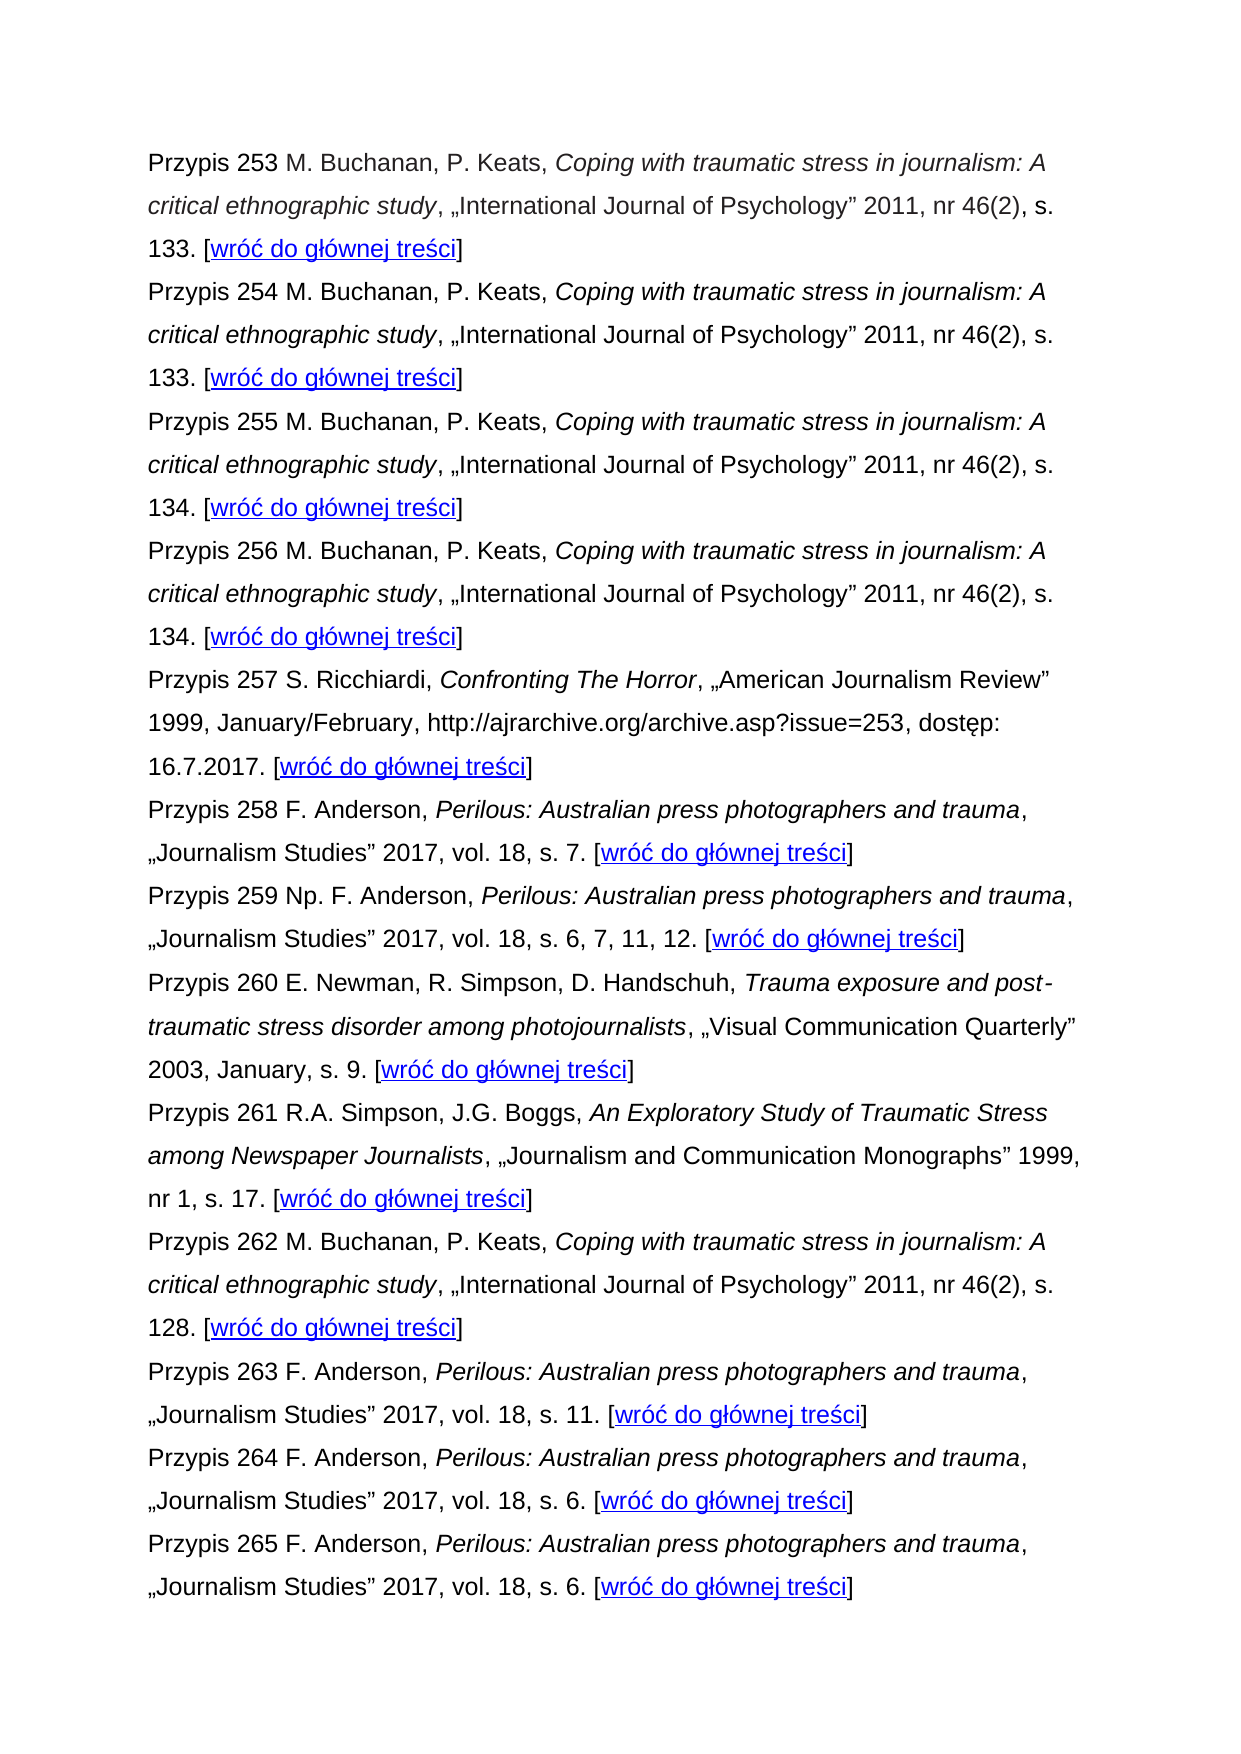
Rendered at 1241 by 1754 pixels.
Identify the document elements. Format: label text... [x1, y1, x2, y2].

text Przypis 265 F. Anderson, Perilous: Australian press photographers and trauma, „Journalism Studies” 2017, vol. 18, s. 6. [wróć do głównej treści] [148, 1529, 1092, 1601]
text Przypis 259 Np. F. Anderson, Perilous: Australian press photographers and trauma, „Journalism Studies” 2017, vol. 18, s. 6, 7, 11, 12. [wróć do głównej treści] [148, 881, 1092, 953]
text Przypis 261 R.A. Simpson, J.G. Boggs, An Exploratory Study of Traumatic Stress among Newspaper Journalists, „Journalism and Communication Monographs” 1999, nr 1, s. 17. [wróć do głównej treści] [148, 1098, 1092, 1213]
text Przypis 256 M. Buchanan, P. Keats, Coping with traumatic stress in journalism: A critical ethnographic study, „International Journal of Psychology” 2011, nr 46(2), s. 134. [wróć do głównej treści] [148, 536, 1092, 651]
text Przypis 253 M. Buchanan, P. Keats, Coping with traumatic stress in journalism: A critical ethnographic study, „International Journal of Psychology” 2011, nr 46(2), s. 133. [wróć do głównej treści] [148, 148, 1092, 263]
text Przypis 258 F. Anderson, Perilous: Australian press photographers and trauma, „Journalism Studies” 2017, vol. 18, s. 7. [wróć do głównej treści] [148, 794, 1092, 866]
text Przypis 255 M. Buchanan, P. Keats, Coping with traumatic stress in journalism: A critical ethnographic study, „International Journal of Psychology” 2011, nr 46(2), s. 134. [wróć do głównej treści] [148, 406, 1092, 521]
text Przypis 262 M. Buchanan, P. Keats, Coping with traumatic stress in journalism: A critical ethnographic study, „International Journal of Psychology” 2011, nr 46(2), s. 128. [wróć do głównej treści] [148, 1227, 1092, 1342]
text Przypis 263 F. Anderson, Perilous: Australian press photographers and trauma, „Journalism Studies” 2017, vol. 18, s. 11. [wróć do głównej treści] [148, 1357, 1092, 1428]
text Przypis 254 M. Buchanan, P. Keats, Coping with traumatic stress in journalism: A critical ethnographic study, „International Journal of Psychology” 2011, nr 46(2), s. 133. [wróć do głównej treści] [148, 277, 1092, 392]
text Przypis 264 F. Anderson, Perilous: Australian press photographers and trauma, „Journalism Studies” 2017, vol. 18, s. 6. [wróć do głównej treści] [148, 1443, 1092, 1515]
text Przypis 260 E. Newman, R. Simpson, D. Handschuh, Trauma exposure and post‐traumatic stress disorder among photojournalists, „Visual Communication Quarterly” 2003, January, s. 9. [wróć do głównej treści] [148, 967, 1092, 1083]
text Przypis 257 S. Ricchiardi, Confronting The Horror, „American Journalism Review” 1999, January/February, http://ajrarchive.org/archive.asp?issue=253, dostęp: 16.7.2017. [wróć do głównej treści] [148, 665, 1092, 780]
